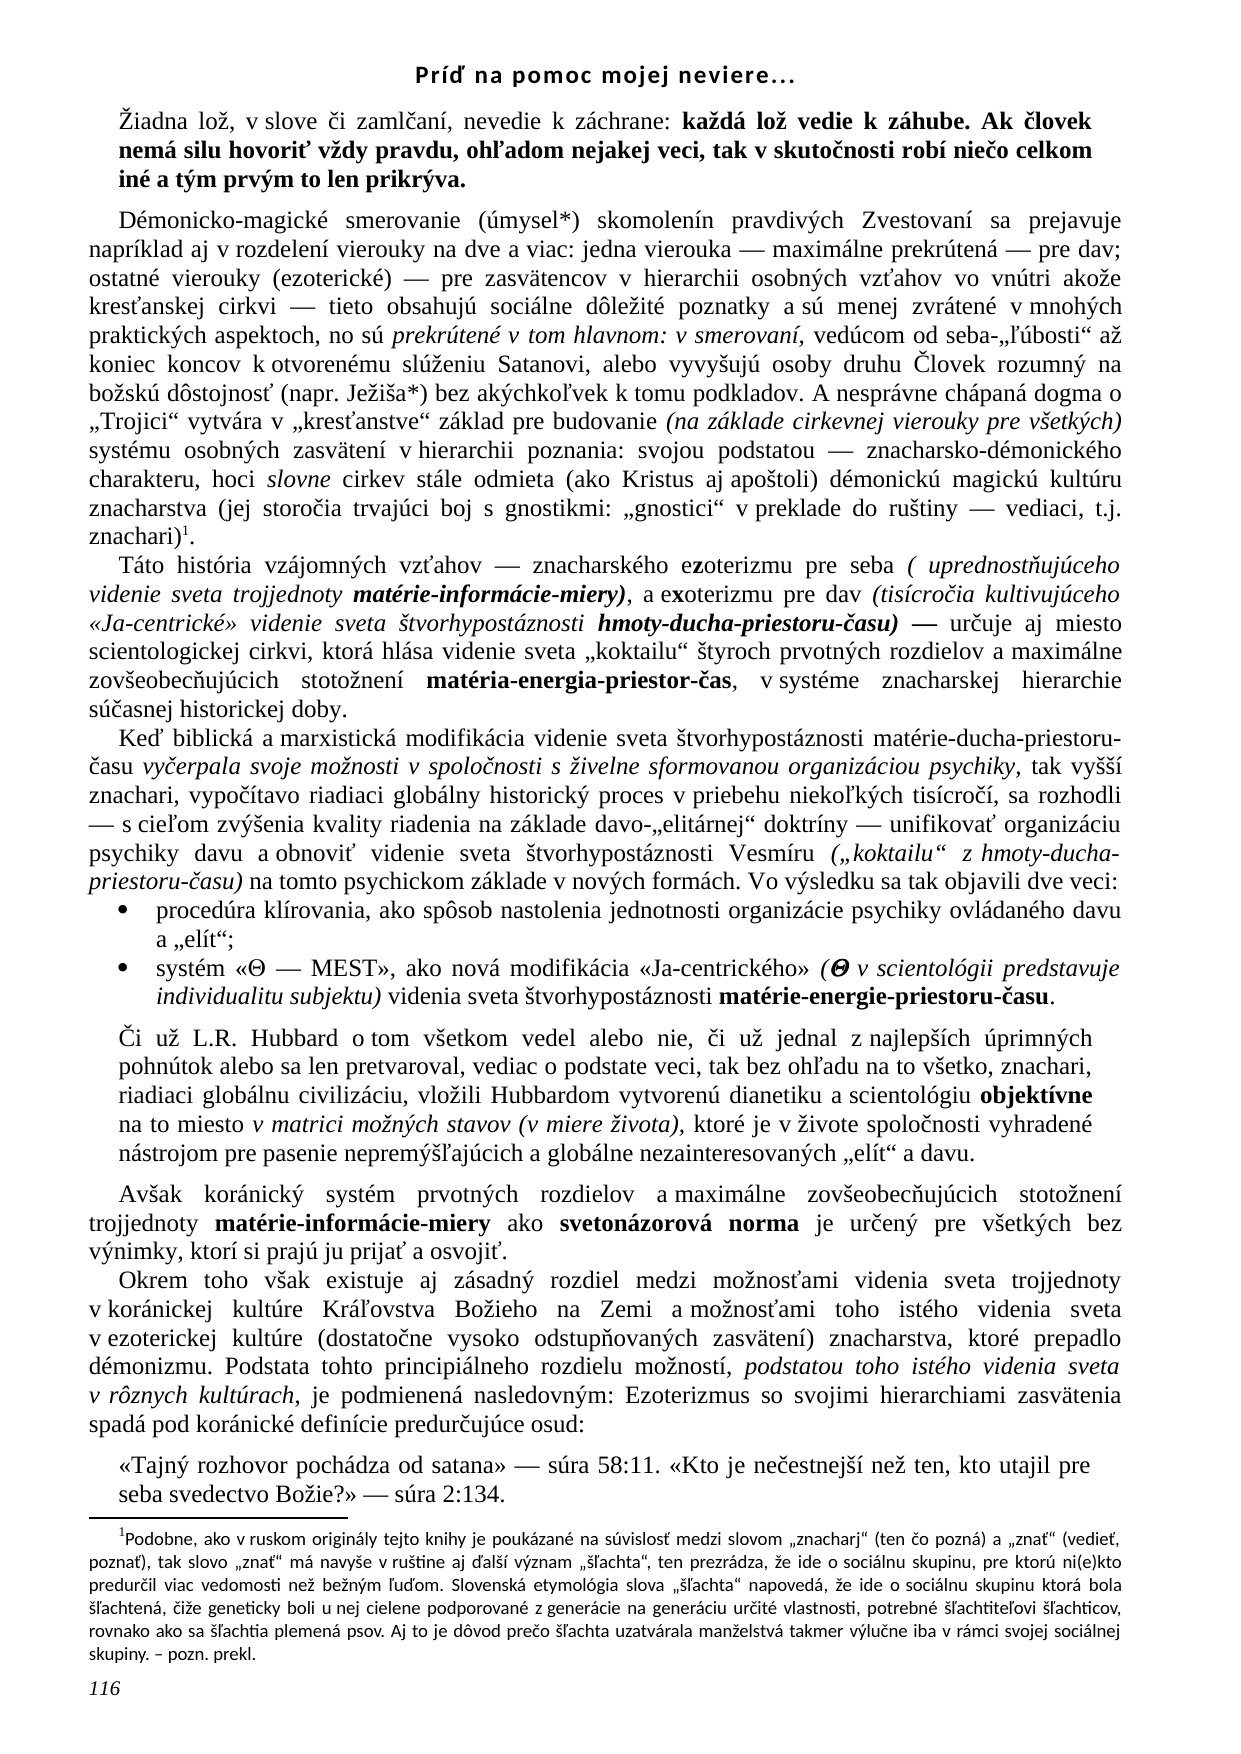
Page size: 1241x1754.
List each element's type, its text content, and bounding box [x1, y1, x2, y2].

text Podobne, ako v ruskom originály tejto knihy je poukázané na súvislosť medzi slovom „znacharj“ (ten čo pozná) a „znať“ (vedieť, poznať), tak slovo „znať“ má navyše v ruštine aj ďalší význam „šľachta“, ten prezrádza, že ide o sociálnu skupinu, pre ktorú ni(e)kto predurčil viac vedomosti než bežným ľuďom. Slovenská etymológia slova „šľachta“ napovedá, že ide o sociálnu skupinu ktorá bola šľachtená, čiže geneticky boli u nej cielene podporované z generácie na generáciu určité vlastnosti, potrebné šľachtiteľovi šľachticov, rovnako ako sa šľachtia plemená psov. Aj to je dôvod prečo šľachta uzatvárala manželstvá takmer výlučne iba v rámci svojej sociálnej skupiny. – pozn. prekl. [89, 1524, 1122, 1665]
text Keď biblická a marxistická modifikácia videnie sveta štvorhypostáznosti matérie-ducha-priestoru-času vyčerpala svoje možnosti v spoločnosti s živelne sformovanou organizáciou psychiky, tak vyšší znachari, vypočítavo riadiaci globálny historický proces v priebehu niekoľkých tisícročí, sa rozhodli — s cieľom zvýšenia kvality riadenia na základe davo-„elitárnej“ doktríny — unifikovať organizáciu psychiky davu a obnoviť videnie sveta štvorhypostáznosti Vesmíru („koktailu“ z hmoty-ducha-priestoru-času) na tomto psychickom základe v nových formách. Vo výsledku sa tak objavili dve veci: [89, 723, 1122, 895]
list procedúra klírovania, ako spôsob nastolenia jednotnosti organizácie psychiky ovládaného davu a „elít“; [118, 895, 1122, 953]
text Žiadna lož, v slove či zamlčaní, nevedie k záchrane: každá lož vedie k záhube. Ak človek nemá silu hovoriť vždy pravdu, ohľadom nejakej veci, tak v skutočnosti robí niečo celkom iné a tým prvým to len prikrýva. [118, 106, 1092, 193]
text Či už L.R. Hubbard o tom všetkom vedel alebo nie, či už jednal z najlepších úprimných pohnútok alebo sa len pretvaroval, vediac o podstate veci, tak bez ohľadu na to všetko, znachari, riadiaci globálnu civilizáciu, vložili Hubbardom vytvorenú dianetiku a scientológiu objektívne na to miesto v matrici možných stavov (v miere života), ktoré je v živote spoločnosti vyhradené nástrojom pre pasenie nepremýšľajúcich a globálne nezainteresovaných „elít“ a davu. [118, 1023, 1092, 1166]
text Avšak koránický systém prvotných rozdielov a maximálne zovšeobecňujúcich stotožnení trojjednoty matérie-informácie-miery ako svetonázorová norma je určený pre všetkých bez výnimky, ktorí si prajú ju prijať a osvojiť. [89, 1179, 1122, 1265]
text «Tajný rozhovor pochádza od satana» — súra 58:11. «Kto je nečestnejší než ten, kto utajil pre seba svedectvo Božie?» — súra 2:134. [118, 1450, 1092, 1508]
list systém « — MEST», ako nová modifikácia «Ja-centrického» ( v scientológii predstavuje individualitu subjektu) videnia sveta štvorhypostáznosti matérie-energie-priestoru-času. [118, 953, 1122, 1010]
text Táto história vzájomných vzťahov — znacharského ezoterizmu pre seba ( uprednostňujúceho videnie sveta trojjednoty matérie-informácie-miery), a exoterizmu pre dav (tisícročia kultivujúceho «Ja-centrické» videnie sveta štvorhypostáznosti hmoty-ducha-priestoru-času) — určuje aj miesto scientologickej cirkvi, ktorá hlása videnie sveta „koktailu“ štyroch prvotných rozdielov a maximálne zovšeobecňujúcich stotožnení matéria-energia-priestor-čas, v systéme znacharskej hierarchie súčasnej historickej doby. [89, 550, 1122, 723]
text Démonicko-magické smerovanie (úmysel*) skomolenín pravdivých Zvestovaní sa prejavuje napríklad aj v rozdelení vierouky na dve a viac: jedna vierouka — maximálne prekrútená — pre dav; ostatné vierouky (ezoterické) — pre zasvätencov v hierarchii osobných vzťahov vo vnútri akože kresťanskej cirkvi — tieto obsahujú sociálne dôležité poznatky a sú menej zvrátené v mnohých praktických aspektoch, no sú prekrútené v tom hlavnom: v smerovaní, vedúcom od seba-„ľúbosti“ až koniec koncov k otvorenému slúženiu Satanovi, alebo vyvyšujú osoby druhu Človek rozumný na božskú dôstojnosť (napr. Ježiša*) bez akýchkoľvek k tomu podkladov. A nesprávne chápaná dogma o „Trojici“ vytvára v „kresťanstve“ základ pre budovanie (na základe cirkevnej vierouky pre všetkých) systému osobných zasvätení v hierarchii poznania: svojou podstatou — znacharsko-démonického charakteru, hoci slovne cirkev stále odmieta (ako Kristus aj apoštoli) démonickú magickú kultúru znacharstva (jej storočia trvajúci boj s gnostikmi: „gnostici“ v preklade do ruštiny — vediaci, t.j. znachari). [89, 205, 1122, 550]
text Okrem toho však existuje aj zásadný rozdiel medzi možnosťami videnia sveta trojjednoty v koránickej kultúre Kráľovstva Božieho na Zemi a možnosťami toho istého videnia sveta v ezoterickej kultúre (dostatočne vysoko odstupňovaných zasvätení) znacharstva, ktoré prepadlo démonizmu. Podstata tohto principiálneho rozdielu možností, podstatou toho istého videnia sveta v rôznych kultúrach, je podmienená nasledovným: Ezoterizmus so svojimi hierarchiami zasvätenia spadá pod koránické definície predurčujúce osud: [89, 1265, 1122, 1438]
